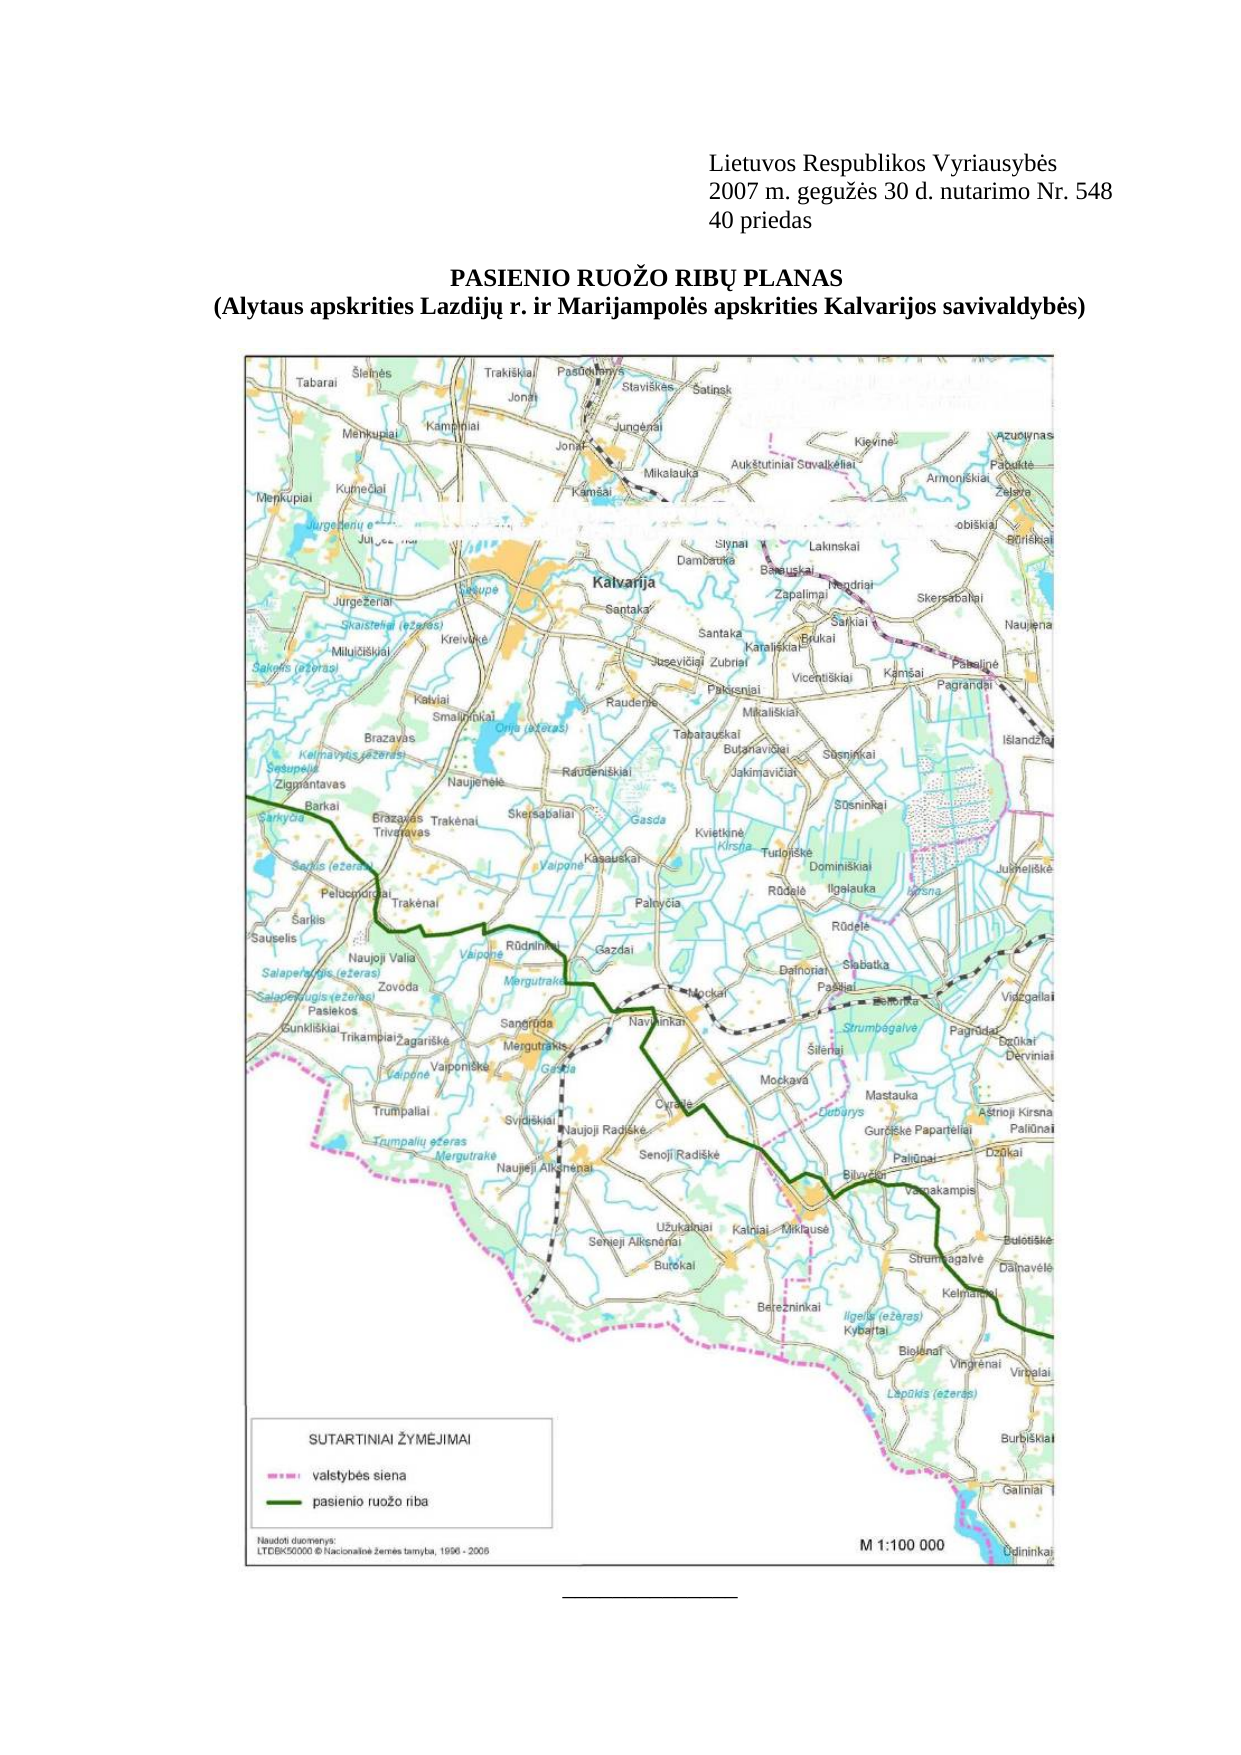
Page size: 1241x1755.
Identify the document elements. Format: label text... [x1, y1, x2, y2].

text 2007 m. gegužės 30 d. nutarimo Nr. 548 [177, 176, 1122, 205]
text Lietuvos Respublikos Vyriausybės [177, 148, 1122, 176]
text ______________ [177, 1572, 1122, 1601]
text 40 priedas [177, 205, 1122, 234]
text (Alytaus apskrities Lazdijų r. ir Marijampolės apskrities Kalvarijos savivaldybės) [177, 291, 1122, 320]
text PASIENIO RUOŽO RIBŲ PLANAS [177, 263, 1122, 291]
